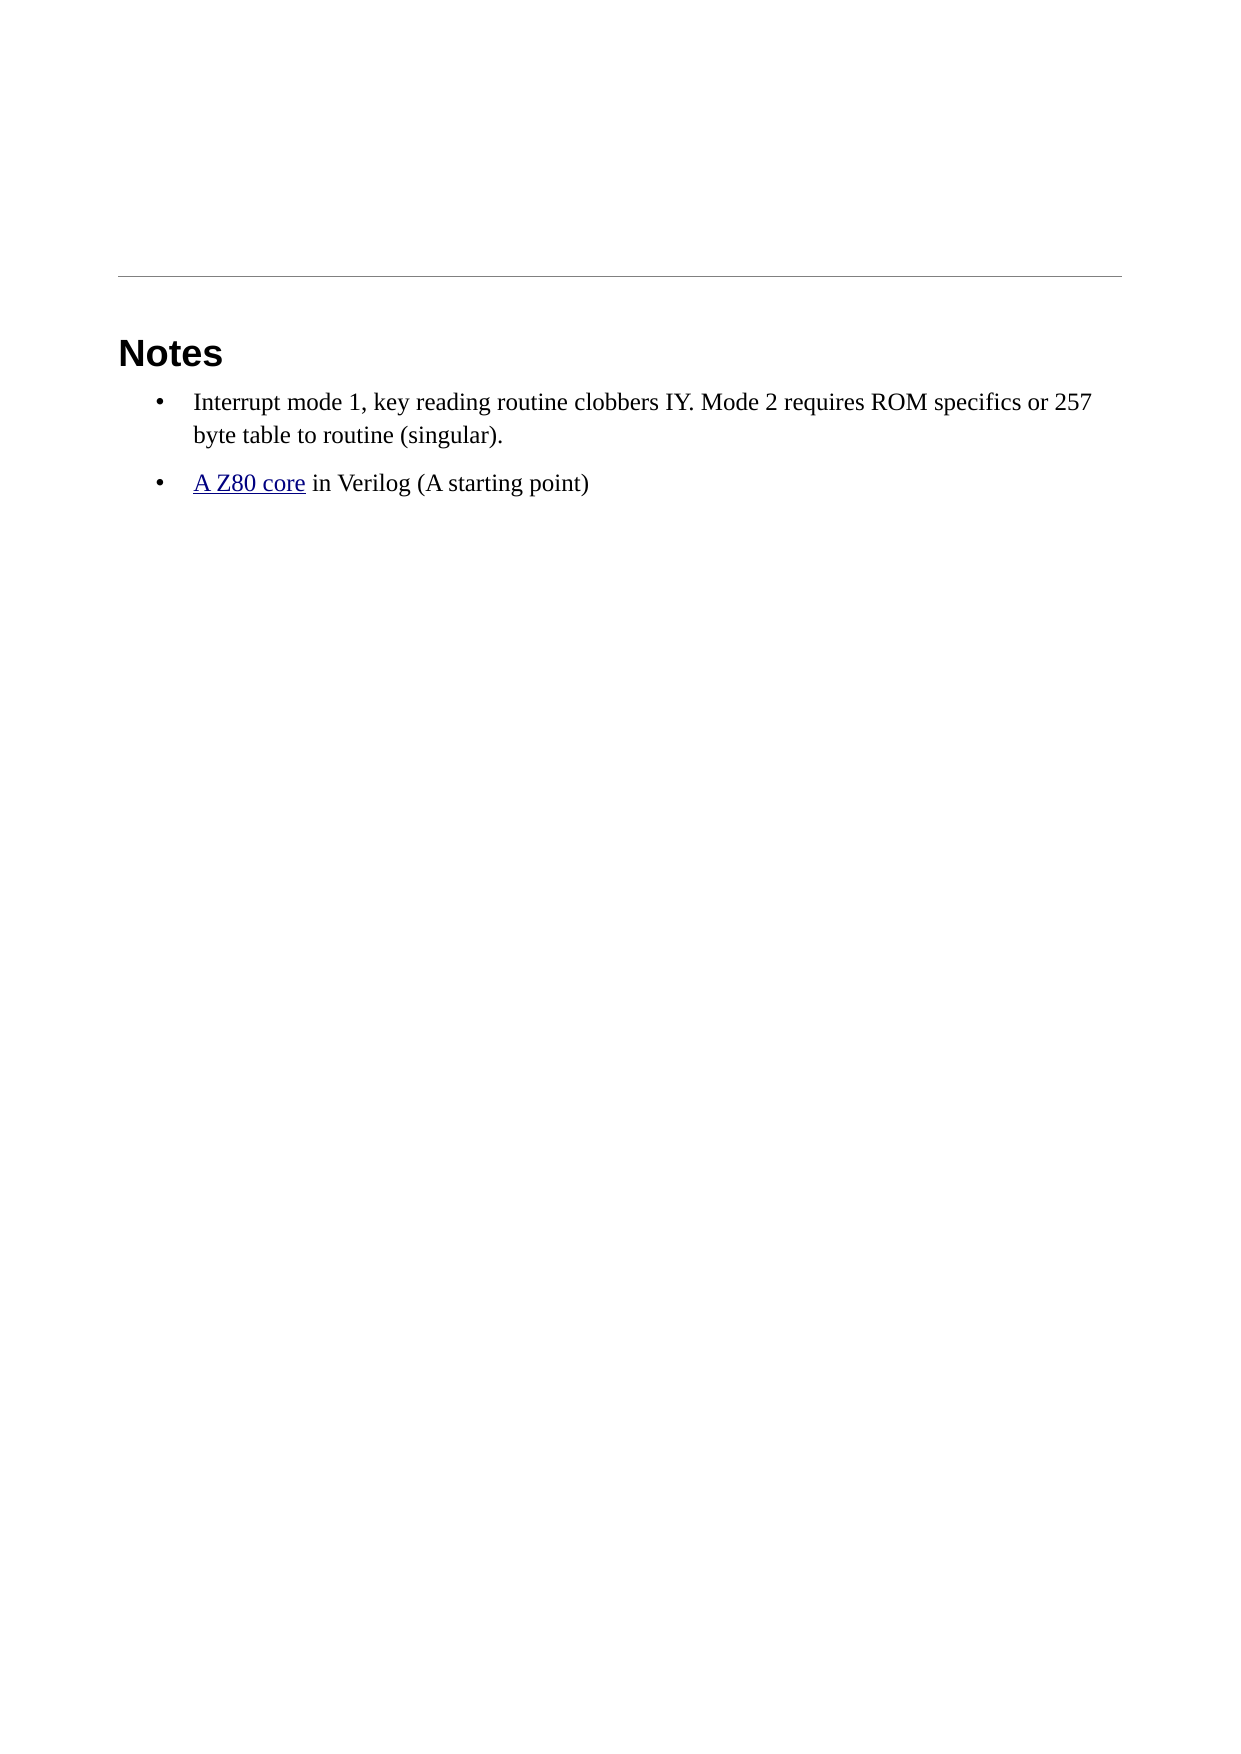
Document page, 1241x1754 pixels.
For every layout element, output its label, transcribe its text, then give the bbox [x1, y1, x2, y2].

subtitle Notes [118, 331, 1122, 375]
list A Z80 core in Verilog (A starting point) [156, 468, 1122, 497]
list Interrupt mode 1, key reading routine clobbers IY. Mode 2 requires ROM specifics or 257 byte table to routine (singular). [156, 387, 1122, 449]
